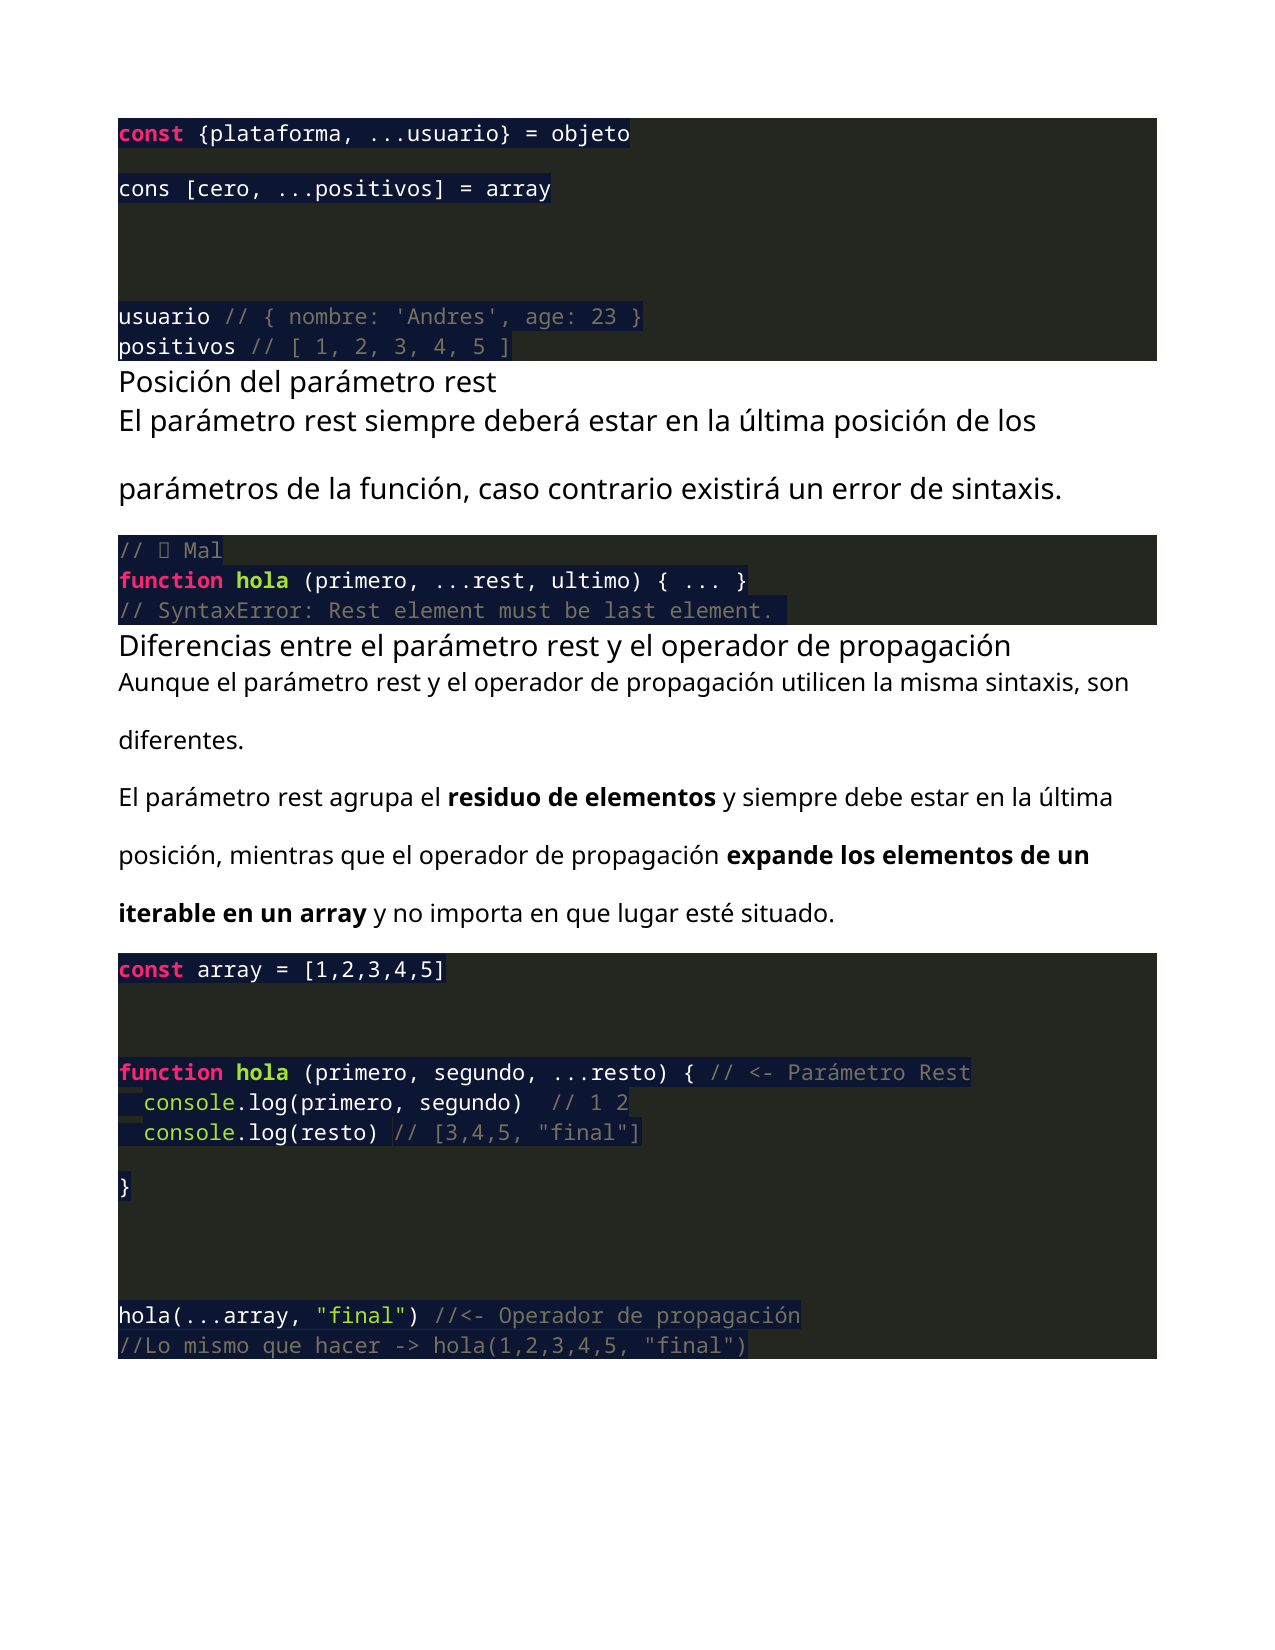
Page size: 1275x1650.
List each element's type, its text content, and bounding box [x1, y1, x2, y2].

text function hola (primero, segundo, ...resto) { // <- Parámetro Rest [118, 1057, 1157, 1087]
text console.log(primero, segundo) // 1 2 [118, 1087, 1157, 1117]
text const array = [1,2,3,4,5] [118, 953, 1157, 983]
text El parámetro rest agrupa el residuo de elementos y siempre debe estar en la última posición, mientras que el operador de propagación expande los elementos de un iterable en un array y no importa en que lugar esté situado. [118, 780, 1157, 930]
text console.log(resto) // [3,4,5, "final"] [118, 1117, 1157, 1146]
text usuario // { nombre: 'Andres', age: 23 } [118, 301, 1157, 331]
text const {plataforma, ...usuario} = objeto [118, 118, 1157, 148]
text Aunque el parámetro rest y el operador de propagación utilicen la misma sintaxis, son diferentes. [118, 664, 1157, 756]
text //Lo mismo que hacer -> hola(1,2,3,4,5, "final") [118, 1329, 1157, 1359]
text // ❌ Mal [118, 535, 1157, 565]
text function hola (primero, ...rest, ultimo) { ... } [118, 565, 1157, 595]
subtitle Posición del parámetro rest [118, 361, 1157, 401]
text // SyntaxError: Rest element must be last element. [118, 595, 1157, 625]
text } [118, 1171, 1157, 1201]
text El parámetro rest siempre deberá estar en la última posición de los parámetros de la función, caso contrario existirá un error de sintaxis. [118, 401, 1157, 508]
text hola(...array, "final") //<- Operador de propagación [118, 1300, 1157, 1329]
text positivos // [ 1, 2, 3, 4, 5 ] [118, 331, 1157, 361]
text cons [cero, ...positivos] = array [118, 173, 1157, 203]
subtitle Diferencias entre el parámetro rest y el operador de propagación [118, 625, 1157, 664]
